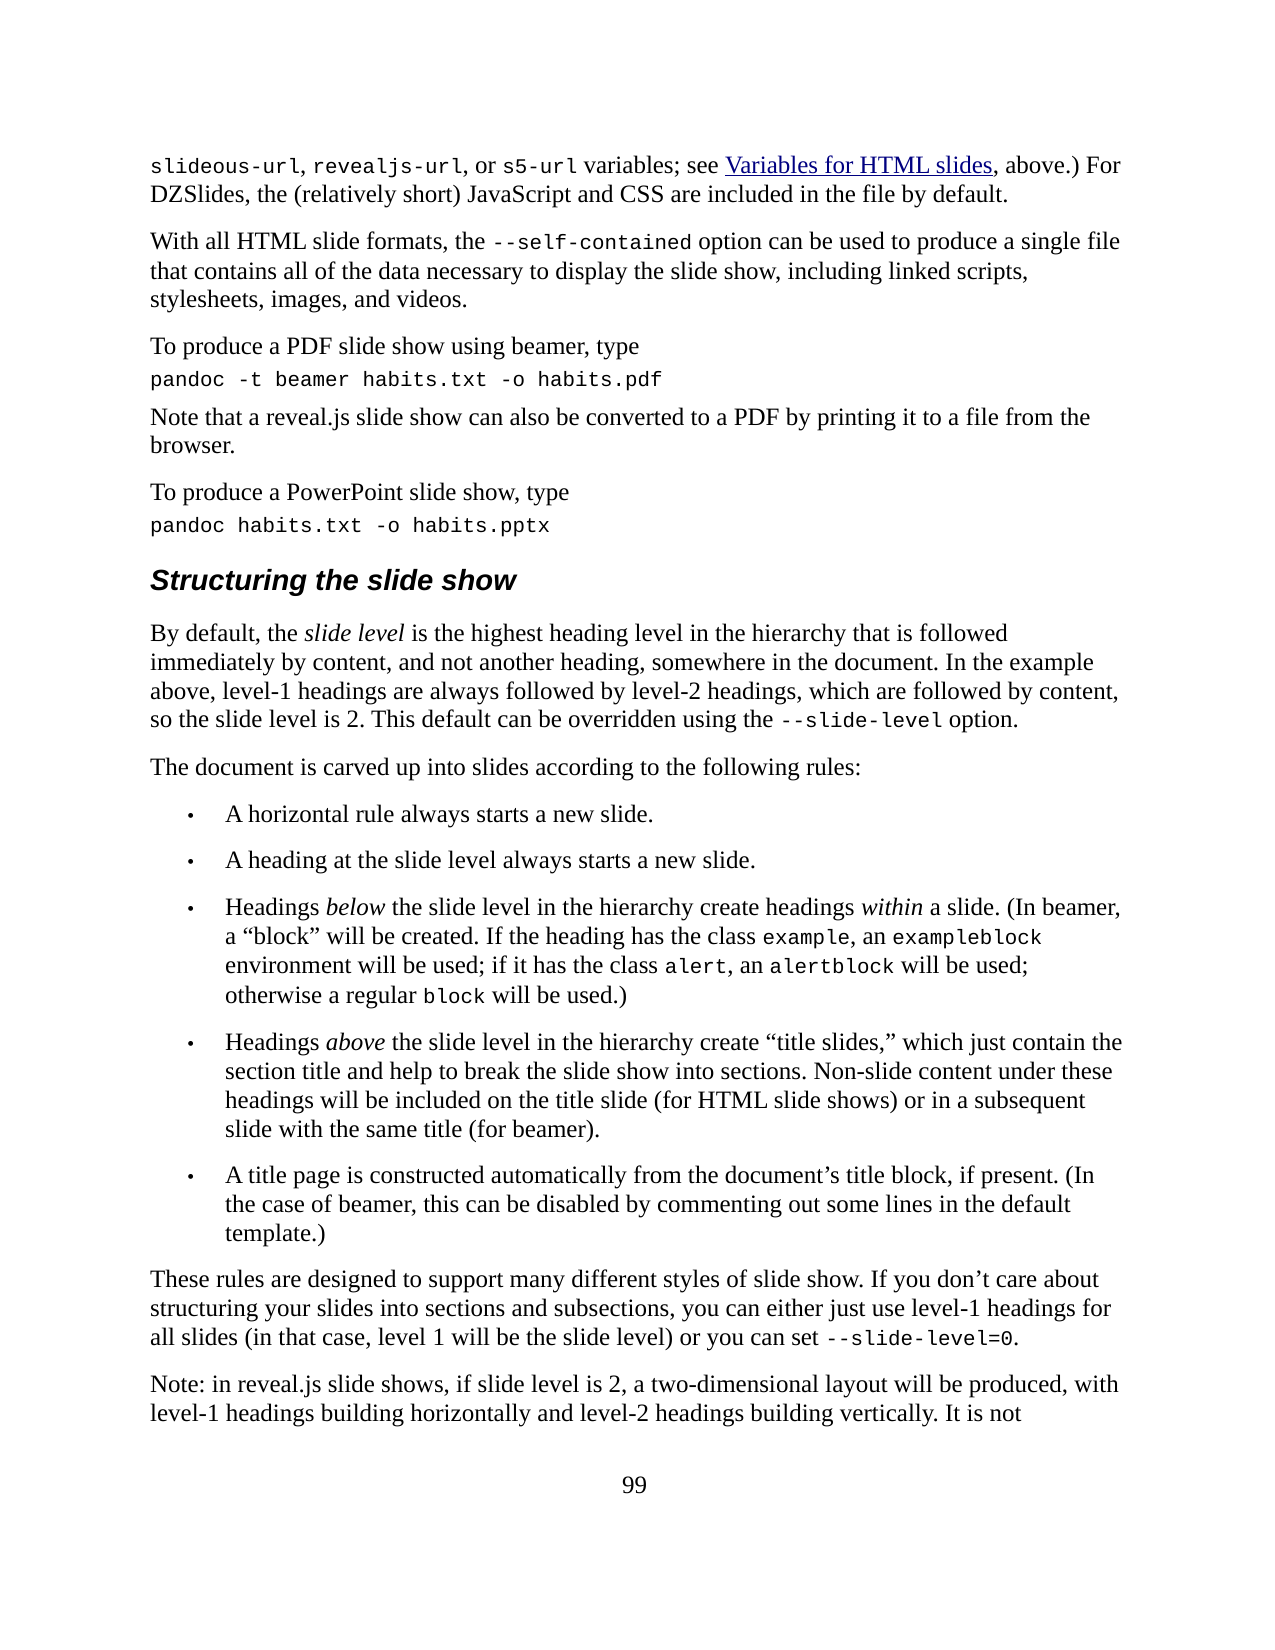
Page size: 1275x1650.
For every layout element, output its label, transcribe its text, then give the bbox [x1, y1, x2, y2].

text These rules are designed to support many different styles of slide show. If you don’t care about structuring your slides into sections and subsections, you can either just use level-1 headings for all slides (in that case, level 1 will be the slide level) or you can set --slide-level=0. [150, 1264, 1125, 1352]
text To produce a PDF slide show using beamer, type [150, 331, 1125, 360]
list Headings above the slide level in the hierarchy create “title slides,” which just contain the section title and help to break the slide show into sections. Non-slide content under these headings will be included on the title slide (for HTML slide shows) or in a subsequent slide with the same title (for beamer). [187, 1027, 1125, 1142]
text To produce a PowerPoint slide show, type [150, 477, 1125, 506]
text pandoc habits.txt -o habits.pptx [150, 515, 1125, 538]
text pandoc -t beamer habits.txt -o habits.pdf [150, 369, 1125, 393]
text slideous-url, revealjs-url, or s5-url variables; see Variables for HTML slides, above.) For DZSlides, the (relatively short) JavaScript and CSS are included in the file by default. [150, 150, 1125, 208]
subtitle Structuring the slide show [150, 563, 1125, 597]
text The document is carved up into slides according to the following rules: [150, 752, 1125, 781]
list A horizontal rule always starts a new slide. [187, 799, 1125, 827]
list Headings below the slide level in the hierarchy create headings within a slide. (In beamer, a “block” will be created. If the heading has the class example, an exampleblock environment will be used; if it has the class alert, an alertblock will be used; otherwise a regular block will be used.) [187, 892, 1125, 1009]
list A heading at the slide level always starts a new slide. [187, 845, 1125, 874]
list A title page is constructed automatically from the document’s title block, if present. (In the case of beamer, this can be disabled by commenting out some lines in the default template.) [187, 1160, 1125, 1247]
text Note: in reveal.js slide shows, if slide level is 2, a two-dimensional layout will be produced, with level-1 headings building horizontally and level-2 headings building vertically. It is not [150, 1369, 1125, 1427]
text Note that a reveal.js slide show can also be converted to a PDF by printing it to a file from the browser. [150, 402, 1125, 459]
text With all HTML slide formats, the --self-contained option can be used to produce a single file that contains all of the data necessary to display the slide show, including linked scripts, stylesheets, images, and videos. [150, 226, 1125, 313]
text By default, the slide level is the highest heading level in the hierarchy that is followed immediately by content, and not another heading, somewhere in the document. In the example above, level-1 headings are always followed by level-2 headings, which are followed by content, so the slide level is 2. This default can be overridden using the --slide-level option. [150, 618, 1125, 734]
